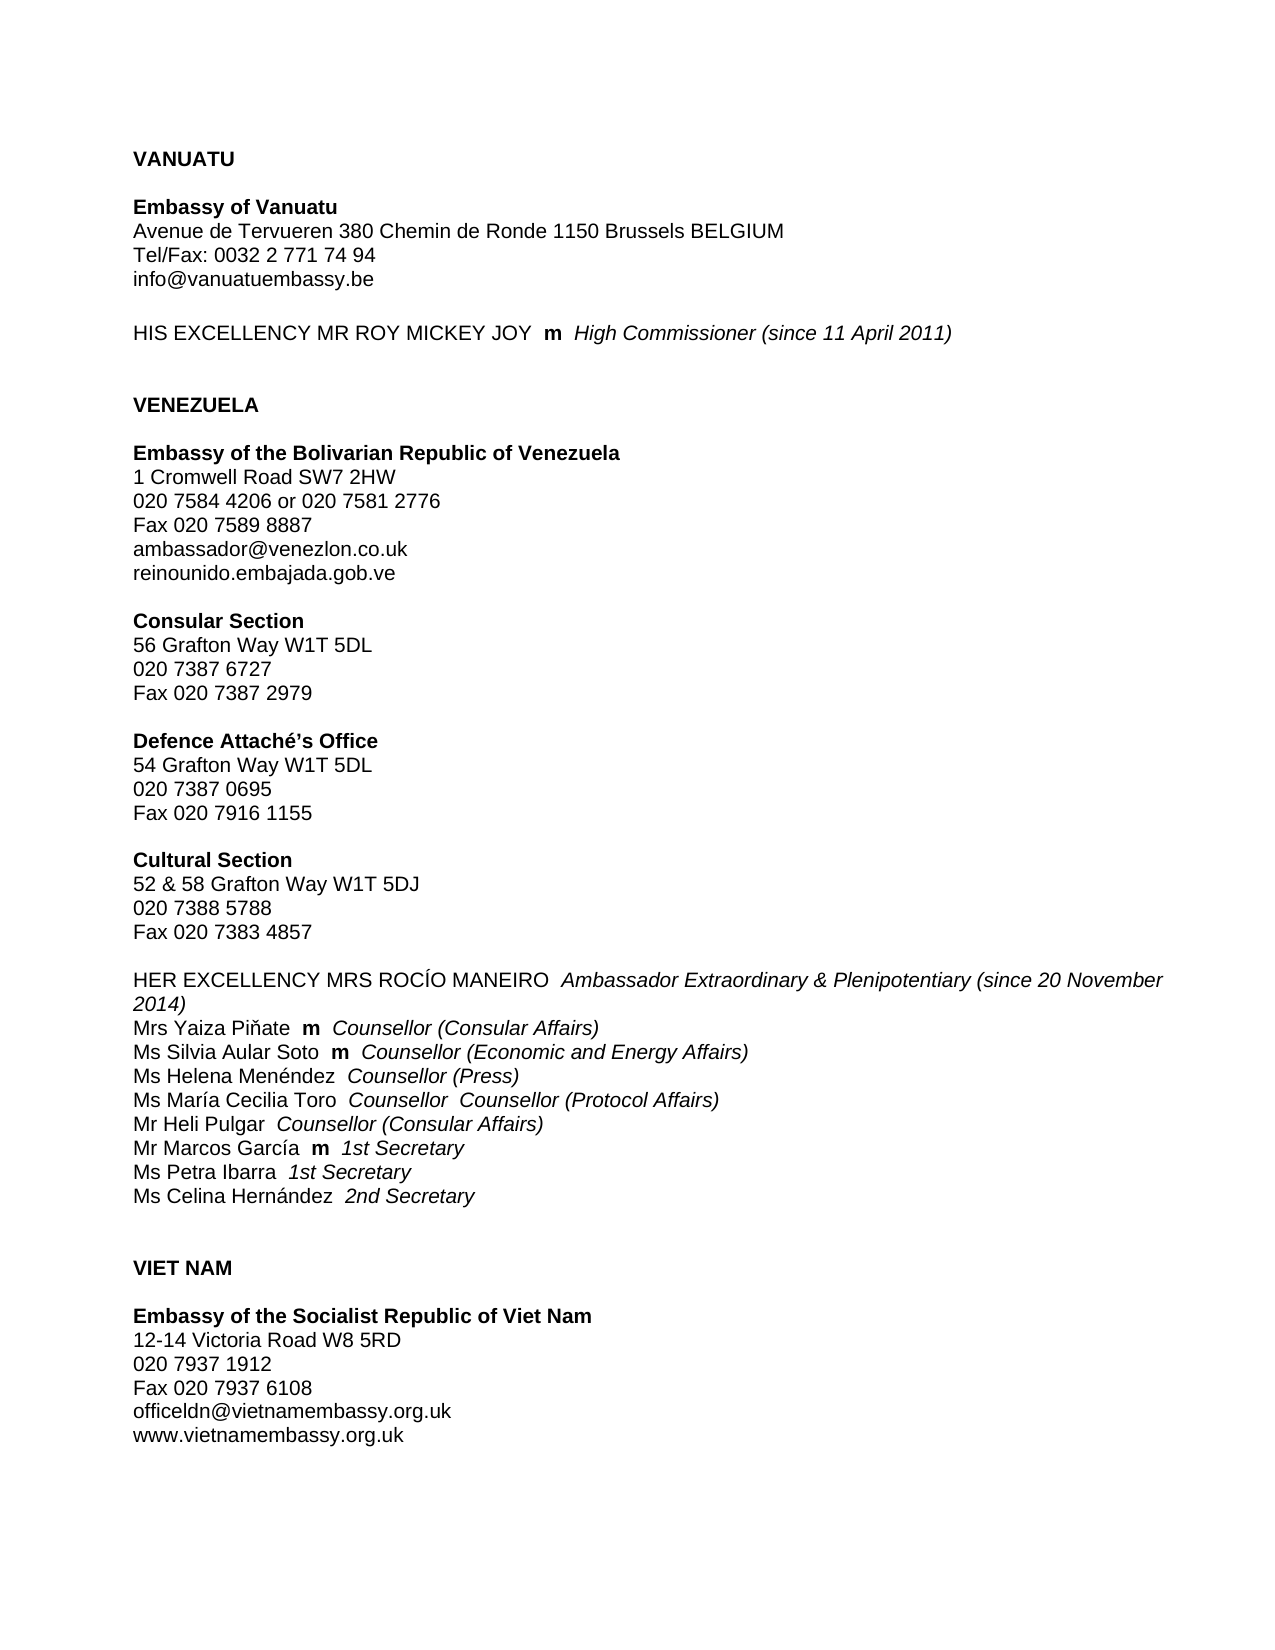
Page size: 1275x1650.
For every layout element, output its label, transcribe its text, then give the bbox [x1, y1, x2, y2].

text 020 7937 1912 [133, 1351, 1181, 1375]
text Embassy of Vanuatu Avenue de Tervueren 380 Chemin de Ronde 1150 Brussels BELGIUM Tel/Fax: 0032 2 771 74 94 info@vanuatuembassy.be [133, 195, 1181, 321]
text Mr Heli Pulgar Counsellor (Consular Affairs) [133, 1112, 1181, 1136]
text Mrs Yaiza Piňate m Counsellor (Consular Affairs) [133, 1016, 1181, 1040]
text Consular Section [133, 609, 1181, 633]
text Ms Petra Ibarra 1st Secretary [133, 1160, 1181, 1184]
text Fax 020 7387 2979 [133, 681, 1181, 704]
text Ms Silvia Aular Soto m Counsellor (Economic and Energy Affairs) [133, 1040, 1181, 1064]
text 56 Grafton Way W1T 5DL [133, 633, 1181, 657]
text Ms María Cecilia Toro Counsellor Counsellor (Protocol Affairs) [133, 1088, 1181, 1112]
text 12-14 Victoria Road W8 5RD [133, 1327, 1181, 1351]
text Fax 020 7937 6108 [133, 1375, 1181, 1399]
text Fax 020 7589 8887 [133, 513, 1181, 537]
text Mr Marcos García m 1st Secretary [133, 1136, 1181, 1160]
text www.vietnamembassy.org.uk [133, 1423, 1181, 1447]
text VIET NAM [133, 1256, 1181, 1279]
text VENEZUELA [133, 393, 1181, 417]
text Ms Helena Menéndez Counsellor (Press) [133, 1064, 1181, 1088]
text 020 7388 5788 [133, 896, 1181, 920]
text VANUATU [133, 147, 1181, 171]
text 020 7387 6727 [133, 657, 1181, 681]
text 52 & 58 Grafton Way W1T 5DJ [133, 872, 1181, 896]
text Embassy of the Socialist Republic of Viet Nam [133, 1303, 1181, 1327]
text Fax 020 7916 1155 [133, 800, 1181, 824]
text reinounido.embajada.gob.ve [133, 561, 1181, 585]
text HIS EXCELLENCY MR ROY MICKEY JOY m High Commissioner (since 11 April 2011) [133, 321, 1181, 345]
text Embassy of the Bolivarian Republic of Venezuela [133, 441, 1181, 465]
text 54 Grafton Way W1T 5DL [133, 752, 1181, 776]
text HER EXCELLENCY MRS ROCÍO MANEIRO Ambassador Extraordinary & Plenipotentiary (since 20 November 2014) [133, 968, 1181, 1016]
text Ms Celina Hernández 2nd Secretary [133, 1184, 1181, 1208]
text ambassador@venezlon.co.uk [133, 537, 1181, 561]
text 1 Cromwell Road SW7 2HW [133, 465, 1181, 489]
text officeldn@vietnamembassy.org.uk [133, 1399, 1181, 1423]
text 020 7584 4206 or 020 7581 2776 [133, 489, 1181, 513]
text 020 7387 0695 [133, 776, 1181, 800]
text Cultural Section [133, 848, 1181, 872]
text Fax 020 7383 4857 [133, 920, 1181, 944]
text Defence Attaché’s Office [133, 728, 1181, 752]
